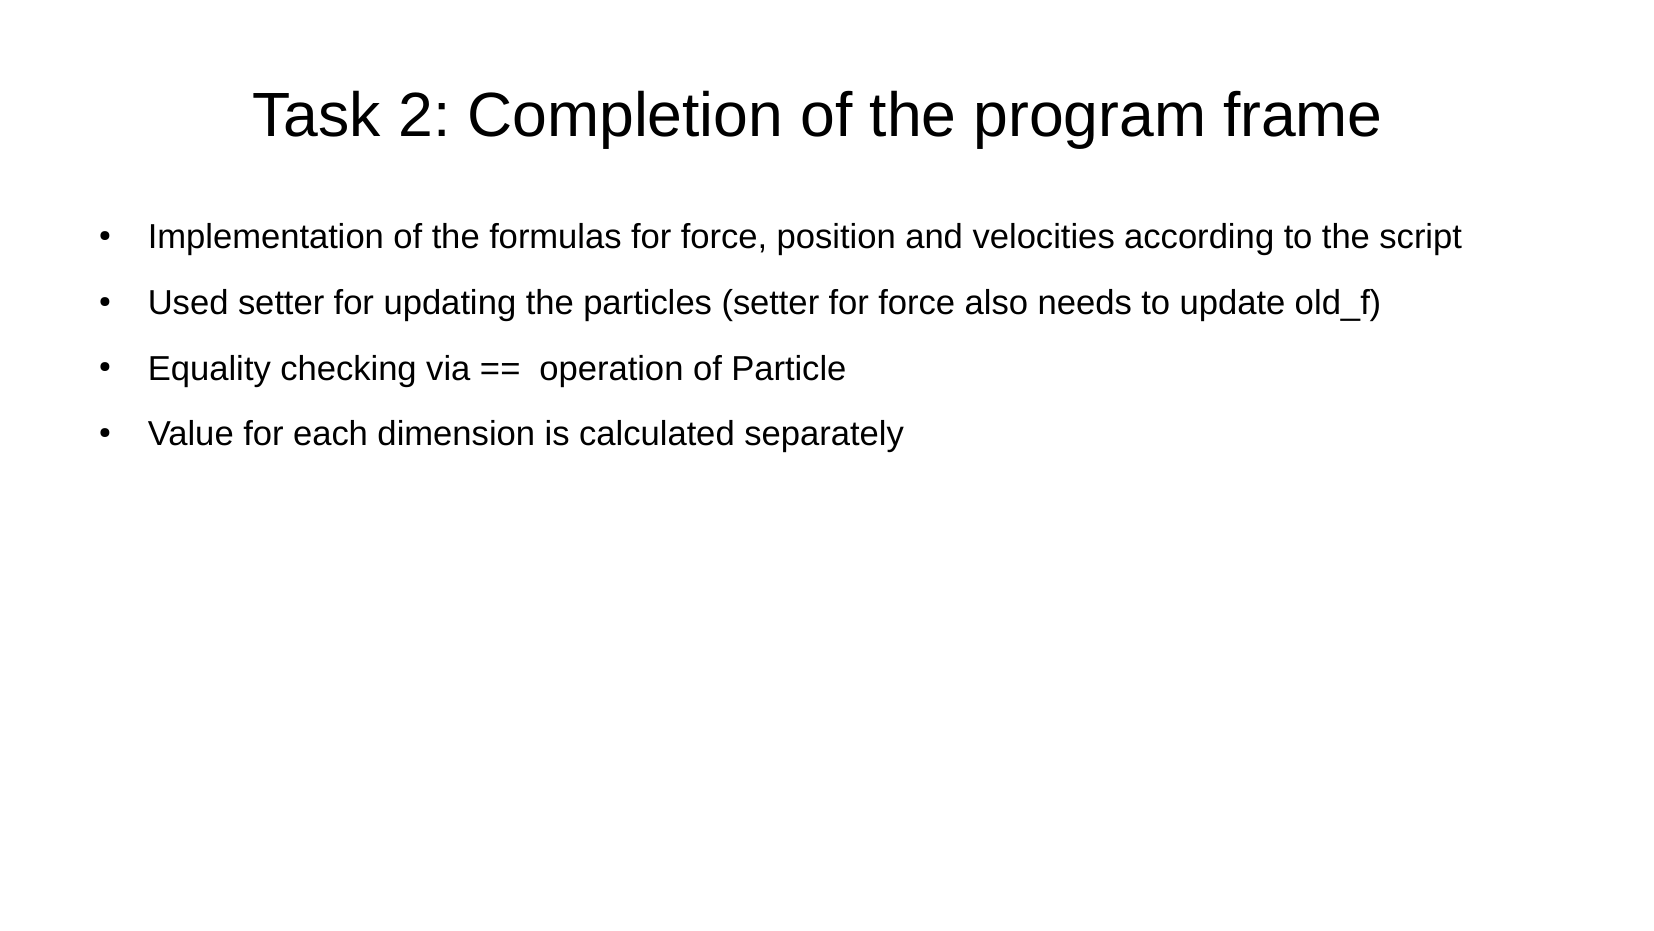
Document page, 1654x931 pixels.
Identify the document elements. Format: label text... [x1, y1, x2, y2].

title Task 2: Completion of the program frame [82, 37, 1571, 193]
list Implementation of the formulas for force, position and velocities according to the script Used setter for updating the particles (setter for force also needs to update old_f) Equality checking via == operation of Particle Value for each dimension is calculated separately [82, 217, 1463, 475]
